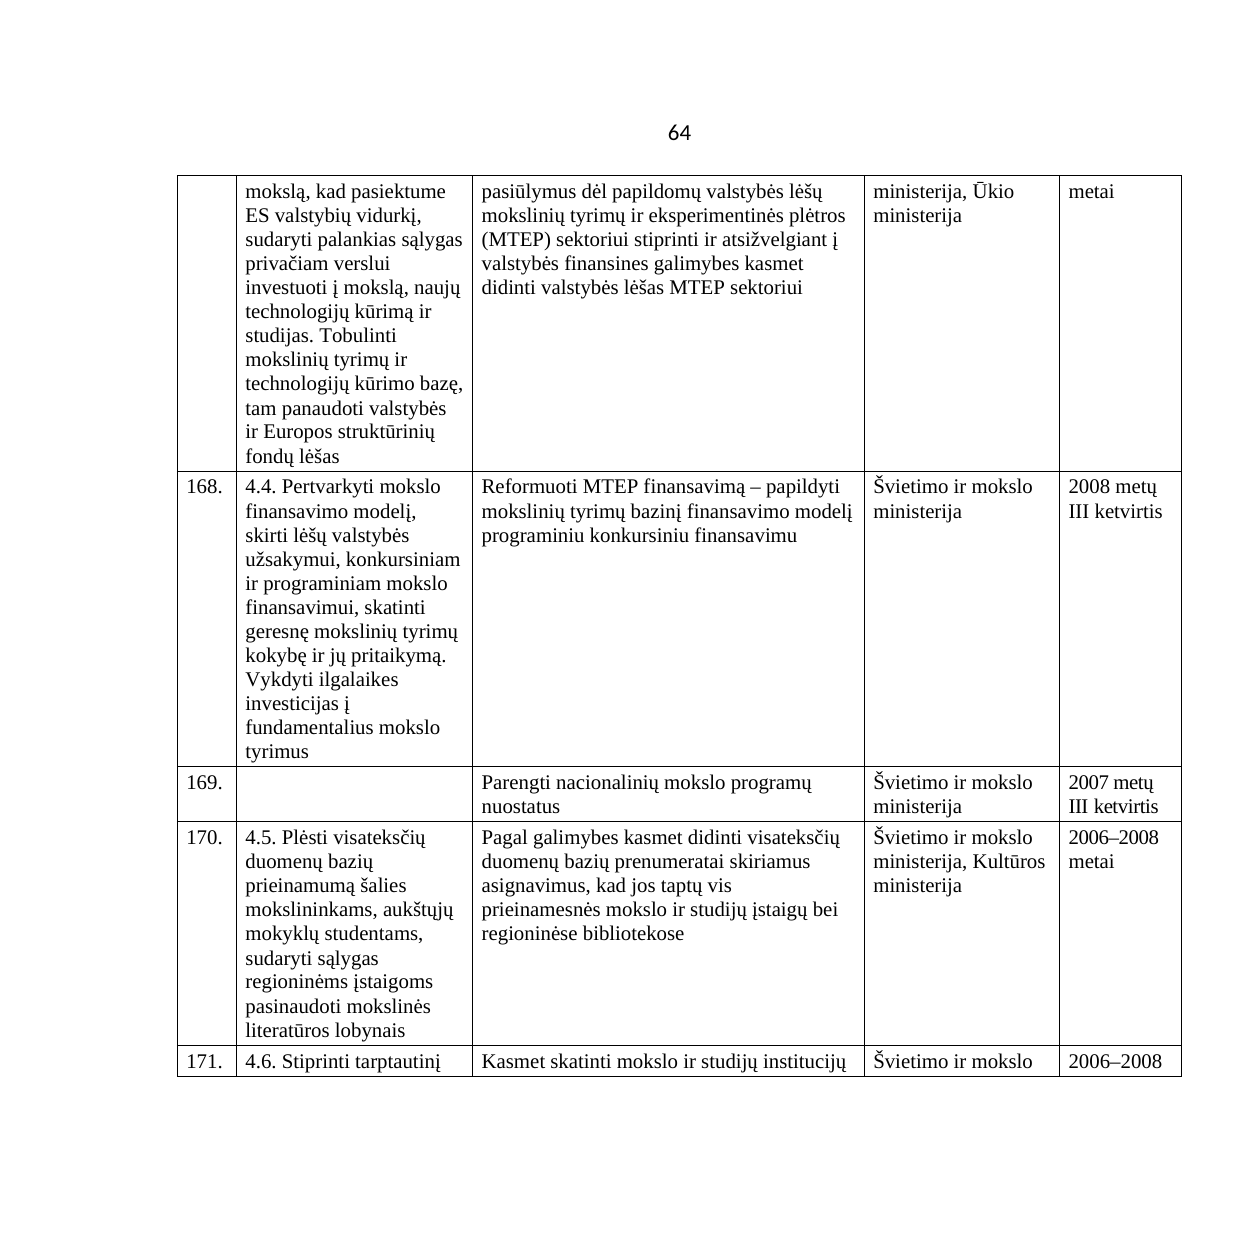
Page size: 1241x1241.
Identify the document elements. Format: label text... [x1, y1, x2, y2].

table_cell Parengti nacionalinių mokslo programų nuostatus [473, 767, 864, 821]
table_cell 2007 metų III ketvirtis [1060, 767, 1181, 821]
table_cell 169. [178, 767, 236, 821]
table_cell 4.5. Plėsti visateksčių duomenų bazių prieinamumą šalies mokslininkams, aukštųjų mokyklų studentams, sudaryti sąlygas regioninėms įstaigoms pasinaudoti mokslinės literatūros lobynais [237, 822, 472, 1044]
table_cell Reformuoti MTEP finansavimą – papildyti mokslinių tyrimų bazinį finansavimo modelį programiniu konkursiniu finansavimu [473, 472, 864, 766]
table_cell Švietimo ir mokslo ministerija [865, 767, 1059, 821]
table_cell 171. [178, 1046, 236, 1076]
table_cell mokslą, kad pasiektume ES valstybių vidurkį, sudaryti palankias sąlygas privačiam verslui investuoti į mokslą, naujų technologijų kūrimą ir studijas. Tobulinti mokslinių tyrimų ir technologijų kūrimo bazę, tam panaudoti valstybės ir Europos struktūrinių fondų lėšas [237, 176, 472, 471]
table_cell 4.6. Stiprinti tarptautinį [237, 1046, 472, 1076]
table_cell ministerija, Ūkio ministerija [865, 176, 1059, 471]
table_cell Švietimo ir mokslo ministerija, Kultūros ministerija [865, 822, 1059, 1044]
table_cell metai [1060, 176, 1181, 471]
table_cell pasiūlymus dėl papildomų valstybės lėšų mokslinių tyrimų ir eksperimentinės plėtros (MTEP) sektoriui stiprinti ir atsižvelgiant į valstybės finansines galimybes kasmet didinti valstybės lėšas MTEP sektoriui [473, 176, 864, 471]
table_cell Švietimo ir mokslo [865, 1046, 1059, 1076]
table_cell 2008 metų III ketvirtis [1060, 472, 1181, 766]
table_cell [178, 176, 236, 471]
table_cell 168. [178, 472, 236, 766]
table_cell [237, 767, 472, 821]
table_cell Pagal galimybes kasmet didinti visateksčių duomenų bazių prenumeratai skiriamus asignavimus, kad jos taptų vis prieinamesnės mokslo ir studijų įstaigų bei regioninėse bibliotekose [473, 822, 864, 1044]
table_cell Kasmet skatinti mokslo ir studijų institucijų [473, 1046, 864, 1076]
table_cell 2006–2008 [1060, 1046, 1181, 1076]
table_cell 2006–2008 metai [1060, 822, 1181, 1044]
table_cell 170. [178, 822, 236, 1044]
table_cell Švietimo ir mokslo ministerija [865, 472, 1059, 766]
table_cell 4.4. Pertvarkyti mokslo finansavimo modelį, skirti lėšų valstybės užsakymui, konkursiniam ir programiniam mokslo finansavimui, skatinti geresnę mokslinių tyrimų kokybę ir jų pritaikymą. Vykdyti ilgalaikes investicijas į fundamentalius mokslo tyrimus [237, 472, 472, 766]
